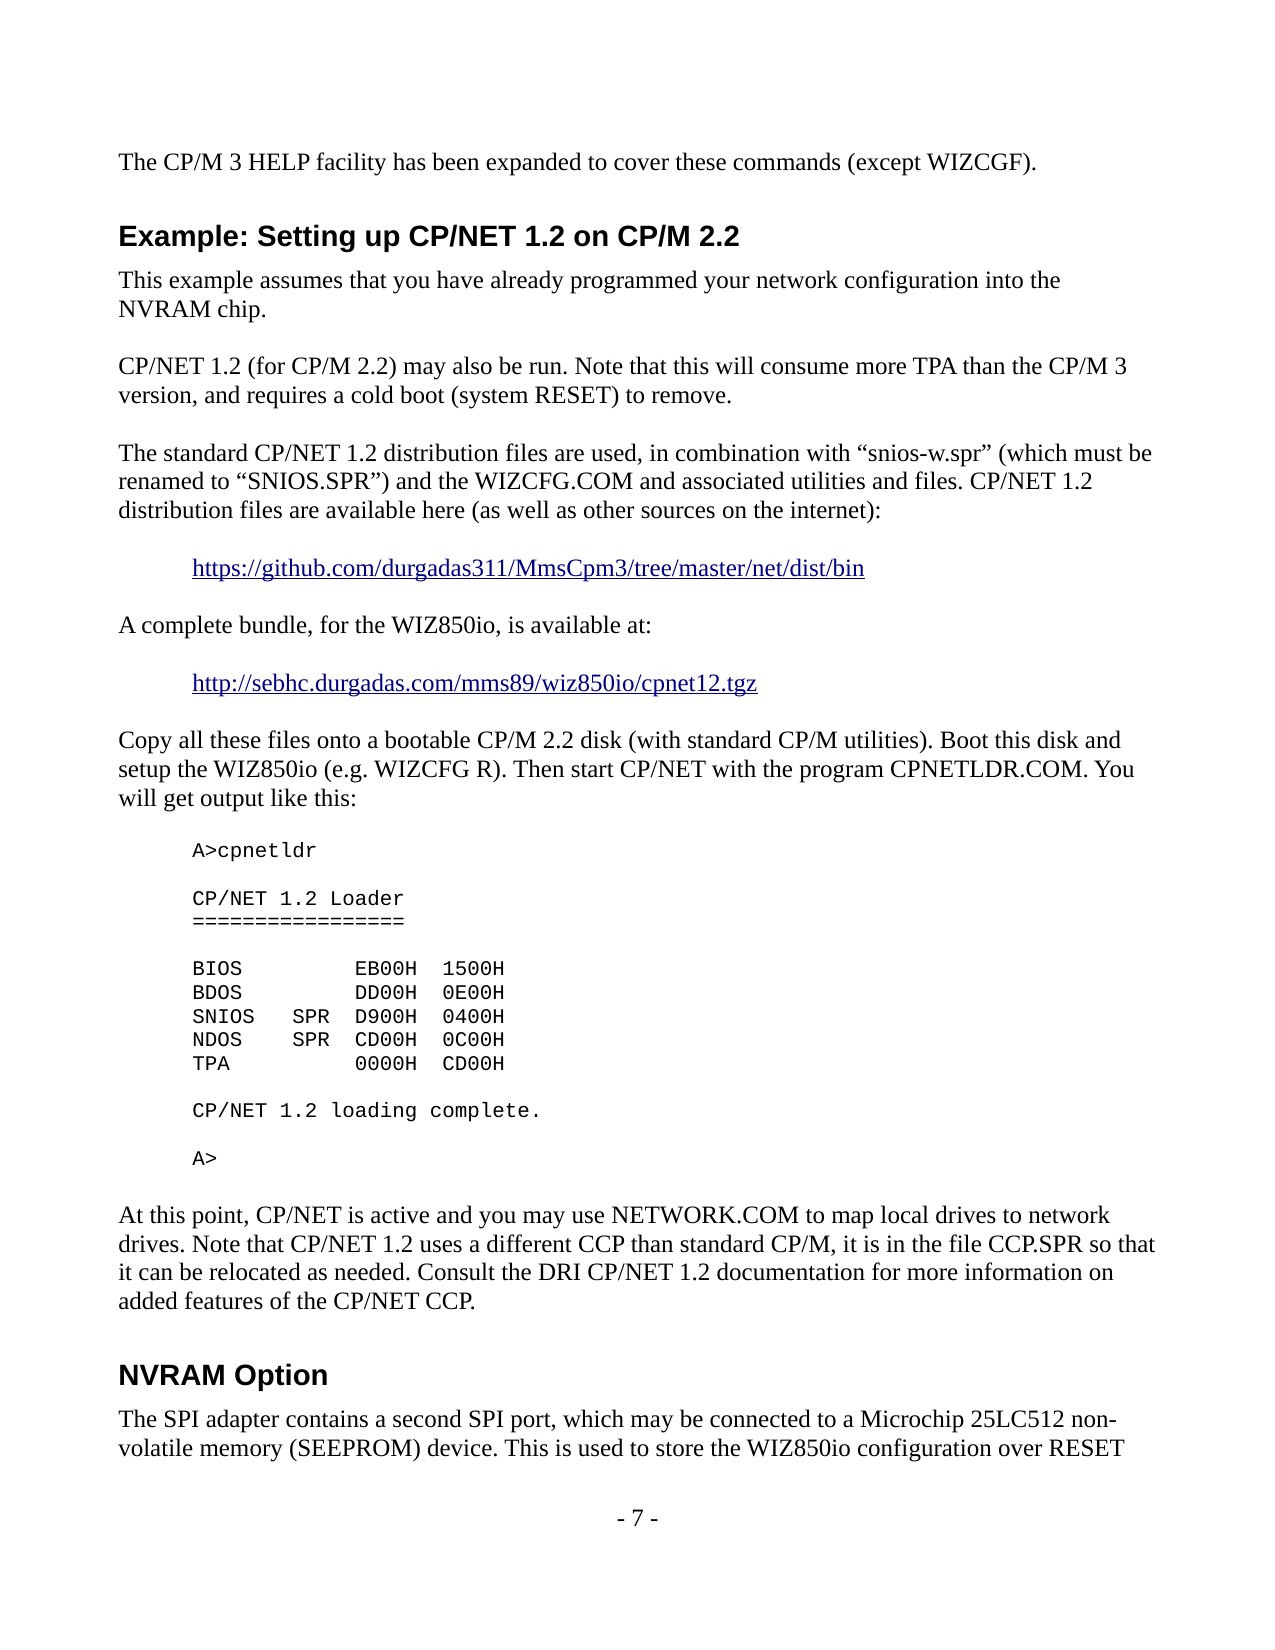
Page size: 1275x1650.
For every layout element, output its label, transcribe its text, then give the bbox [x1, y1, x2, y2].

text BDOS DD00H 0E00H [192, 982, 1157, 1006]
text CP/NET 1.2 (for CP/M 2.2) may also be run. Note that this will consume more TPA than the CP/M 3 version, and requires a cold boot (system RESET) to remove. [118, 351, 1157, 409]
text This example assumes that you have already programmed your network configuration into the NVRAM chip. [118, 265, 1157, 323]
text A> [192, 1148, 1157, 1171]
subtitle NVRAM Option [118, 1358, 1157, 1392]
text CP/NET 1.2 Loader [192, 887, 1157, 911]
text http://sebhc.durgadas.com/mms89/wiz850io/cpnet12.tgz [192, 668, 1157, 696]
text CP/NET 1.2 loading complete. [192, 1100, 1157, 1124]
subtitle Example: Setting up CP/NET 1.2 on CP/M 2.2 [118, 219, 1157, 253]
text Copy all these files onto a bootable CP/M 2.2 disk (with standard CP/M utilities). Boot this disk and setup the WIZ850io (e.g. WIZCFG R). Then start CP/NET with the program CPNETLDR.COM. You will get output like this: [118, 725, 1157, 811]
text The standard CP/NET 1.2 distribution files are used, in combination with “snios-w.spr” (which must be renamed to “SNIOS.SPR”) and the WIZCFG.COM and associated utilities and files. CP/NET 1.2 distribution files are available here (as well as other sources on the internet): [118, 438, 1157, 524]
text The CP/M 3 HELP facility has been expanded to cover these commands (except WIZCGF). [118, 147, 1157, 176]
text BIOS EB00H 1500H [192, 958, 1157, 982]
text NDOS SPR CD00H 0C00H [192, 1029, 1157, 1053]
text A complete bundle, for the WIZ850io, is available at: [118, 610, 1157, 639]
text A>cpnetldr [192, 840, 1157, 864]
text SNIOS SPR D900H 0400H [192, 1006, 1157, 1029]
text ================= [192, 911, 1157, 935]
text The SPI adapter contains a second SPI port, which may be connected to a Microchip 25LC512 non-volatile memory (SEEPROM) device. This is used to store the WIZ850io configuration over RESET [118, 1404, 1157, 1462]
text https://github.com/durgadas311/MmsCpm3/tree/master/net/dist/bin [192, 553, 1157, 581]
text TPA 0000H CD00H [192, 1053, 1157, 1077]
text At this point, CP/NET is active and you may use NETWORK.COM to map local drives to network drives. Note that CP/NET 1.2 uses a different CCP than standard CP/M, it is in the file CCP.SPR so that it can be relocated as needed. Consult the DRI CP/NET 1.2 documentation for more information on added features of the CP/NET CCP. [118, 1200, 1157, 1315]
